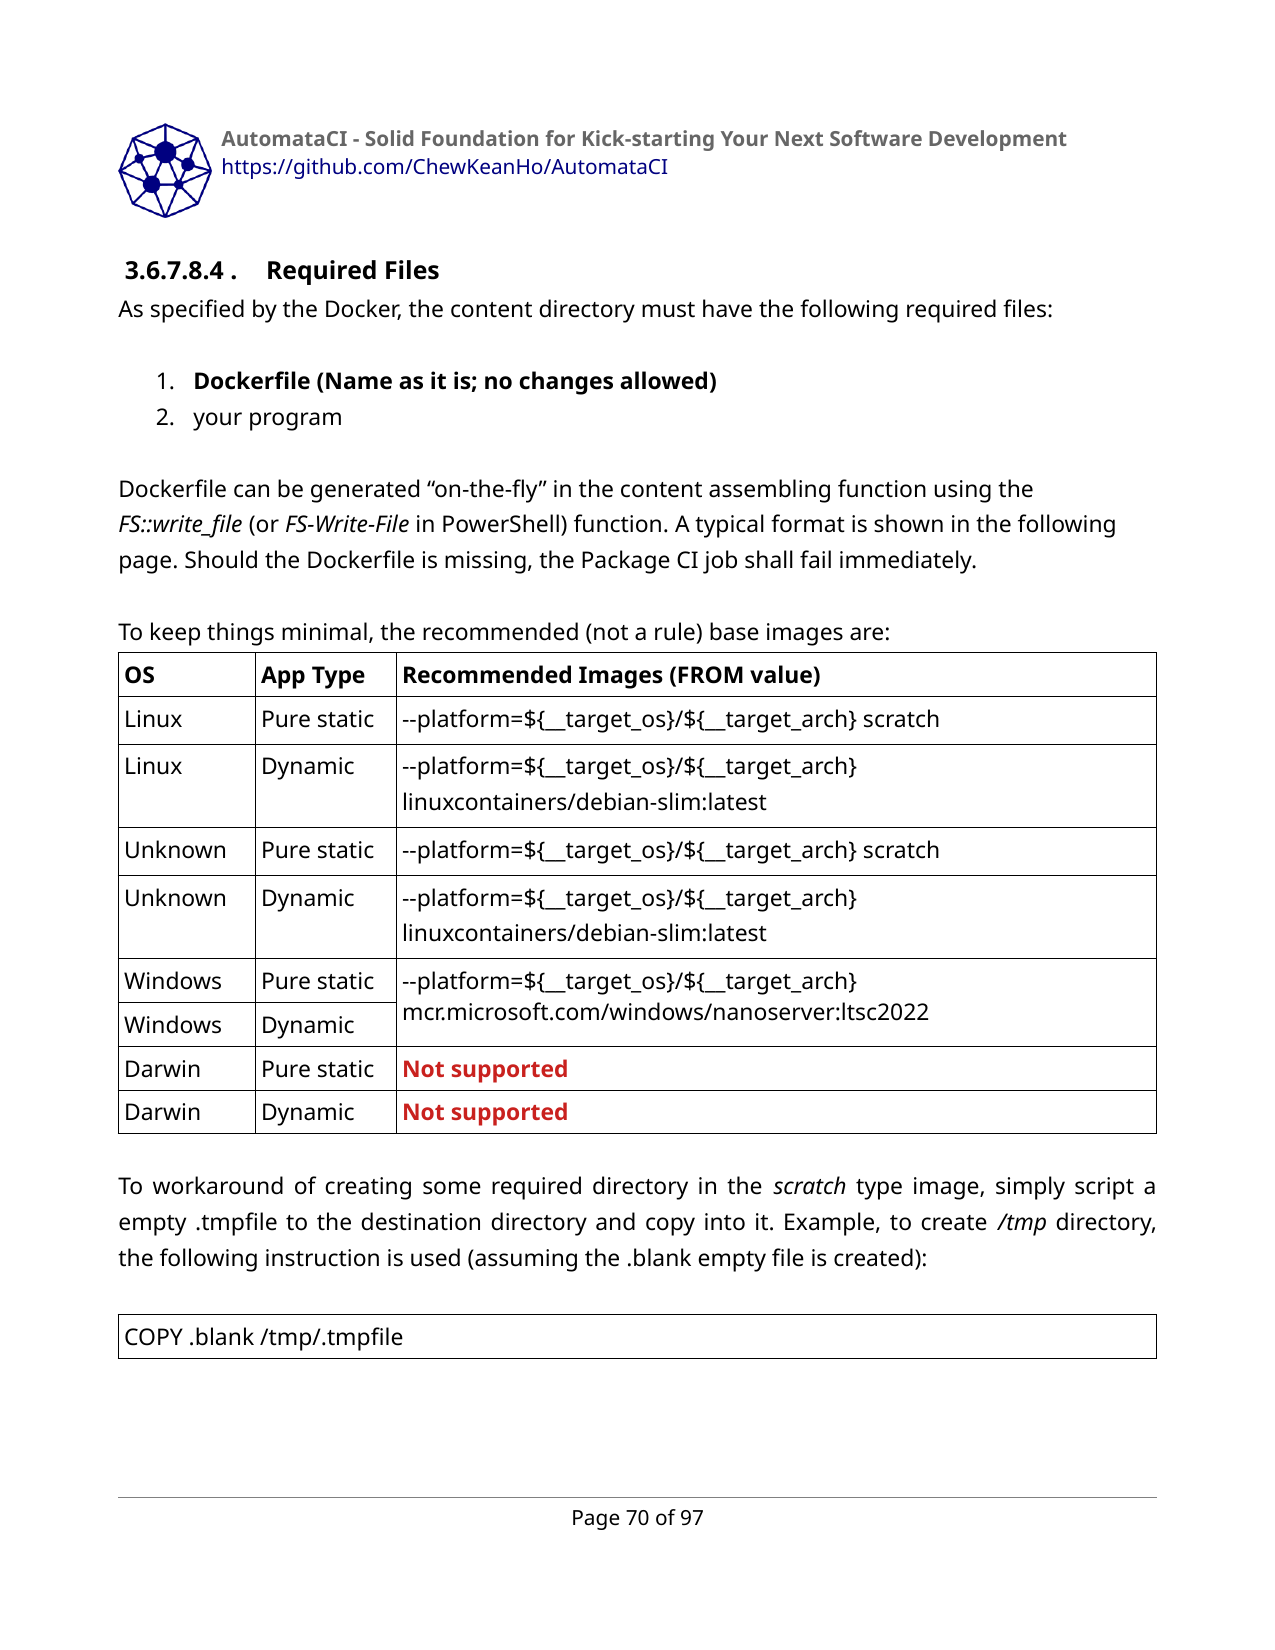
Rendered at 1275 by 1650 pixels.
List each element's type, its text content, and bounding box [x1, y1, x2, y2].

table_cell Darwin [119, 1047, 255, 1089]
text As specified by the Docker, the content directory must have the following required files: [118, 293, 1157, 324]
list Dockerfile (Name as it is; no changes allowed) [156, 365, 1157, 396]
text To keep things minimal, the recommended (not a rule) base images are: [118, 616, 1157, 647]
table_cell Pure static [256, 1047, 396, 1089]
table_cell Pure static [256, 959, 396, 1002]
text Dockerfile can be generated “on-the-fly” in the content assembling function using the [118, 472, 1157, 504]
table_cell --platform=${__target_os}/${__target_arch} linuxcontainers/debian-slim:latest [397, 745, 1156, 827]
table_cell Unknown [119, 828, 255, 875]
table_cell Not supported [397, 1047, 1156, 1089]
table_cell --platform=${__target_os}/${__target_arch} mcr.microsoft.com/windows/nanoserver:ltsc2022 [397, 959, 1156, 1046]
picture [118, 123, 212, 218]
table_header Recommended Images (FROM value) [397, 653, 1156, 696]
text To workaround of creating some required directory in the scratch type image, simply script a empty .tmpfile to the destination directory and copy into it. Example, to create /tmp directory, the following instruction is used (assuming the .blank empty file is created): [118, 1170, 1157, 1273]
table_cell Darwin [119, 1091, 255, 1133]
table_cell Dynamic [256, 1003, 396, 1046]
table_cell Linux [119, 697, 255, 743]
table_cell Dynamic [256, 1091, 396, 1133]
table_cell Not supported [397, 1091, 1156, 1133]
subtitle Required Files [118, 253, 1157, 287]
table_header OS [119, 653, 255, 696]
table_cell --platform=${__target_os}/${__target_arch} scratch [397, 828, 1156, 875]
table_cell Linux [119, 745, 255, 827]
table_cell --platform=${__target_os}/${__target_arch} linuxcontainers/debian-slim:latest [397, 876, 1156, 958]
table_cell Windows [119, 959, 255, 1002]
table_header App Type [256, 653, 396, 696]
table_cell Unknown [119, 876, 255, 958]
text FS::write_file (or FS-Write-File in PowerShell) function. A typical format is shown in the following page. Should the Dockerfile is missing, the Package CI job shall fail immediately. [118, 508, 1157, 576]
table_header COPY .blank /tmp/.tmpfile [119, 1315, 1156, 1358]
table_cell Windows [119, 1003, 255, 1046]
list your program [156, 401, 1157, 432]
table_cell Dynamic [256, 876, 396, 958]
table_cell Pure static [256, 828, 396, 875]
table_cell Pure static [256, 697, 396, 743]
table_cell Dynamic [256, 745, 396, 827]
table_cell --platform=${__target_os}/${__target_arch} scratch [397, 697, 1156, 743]
